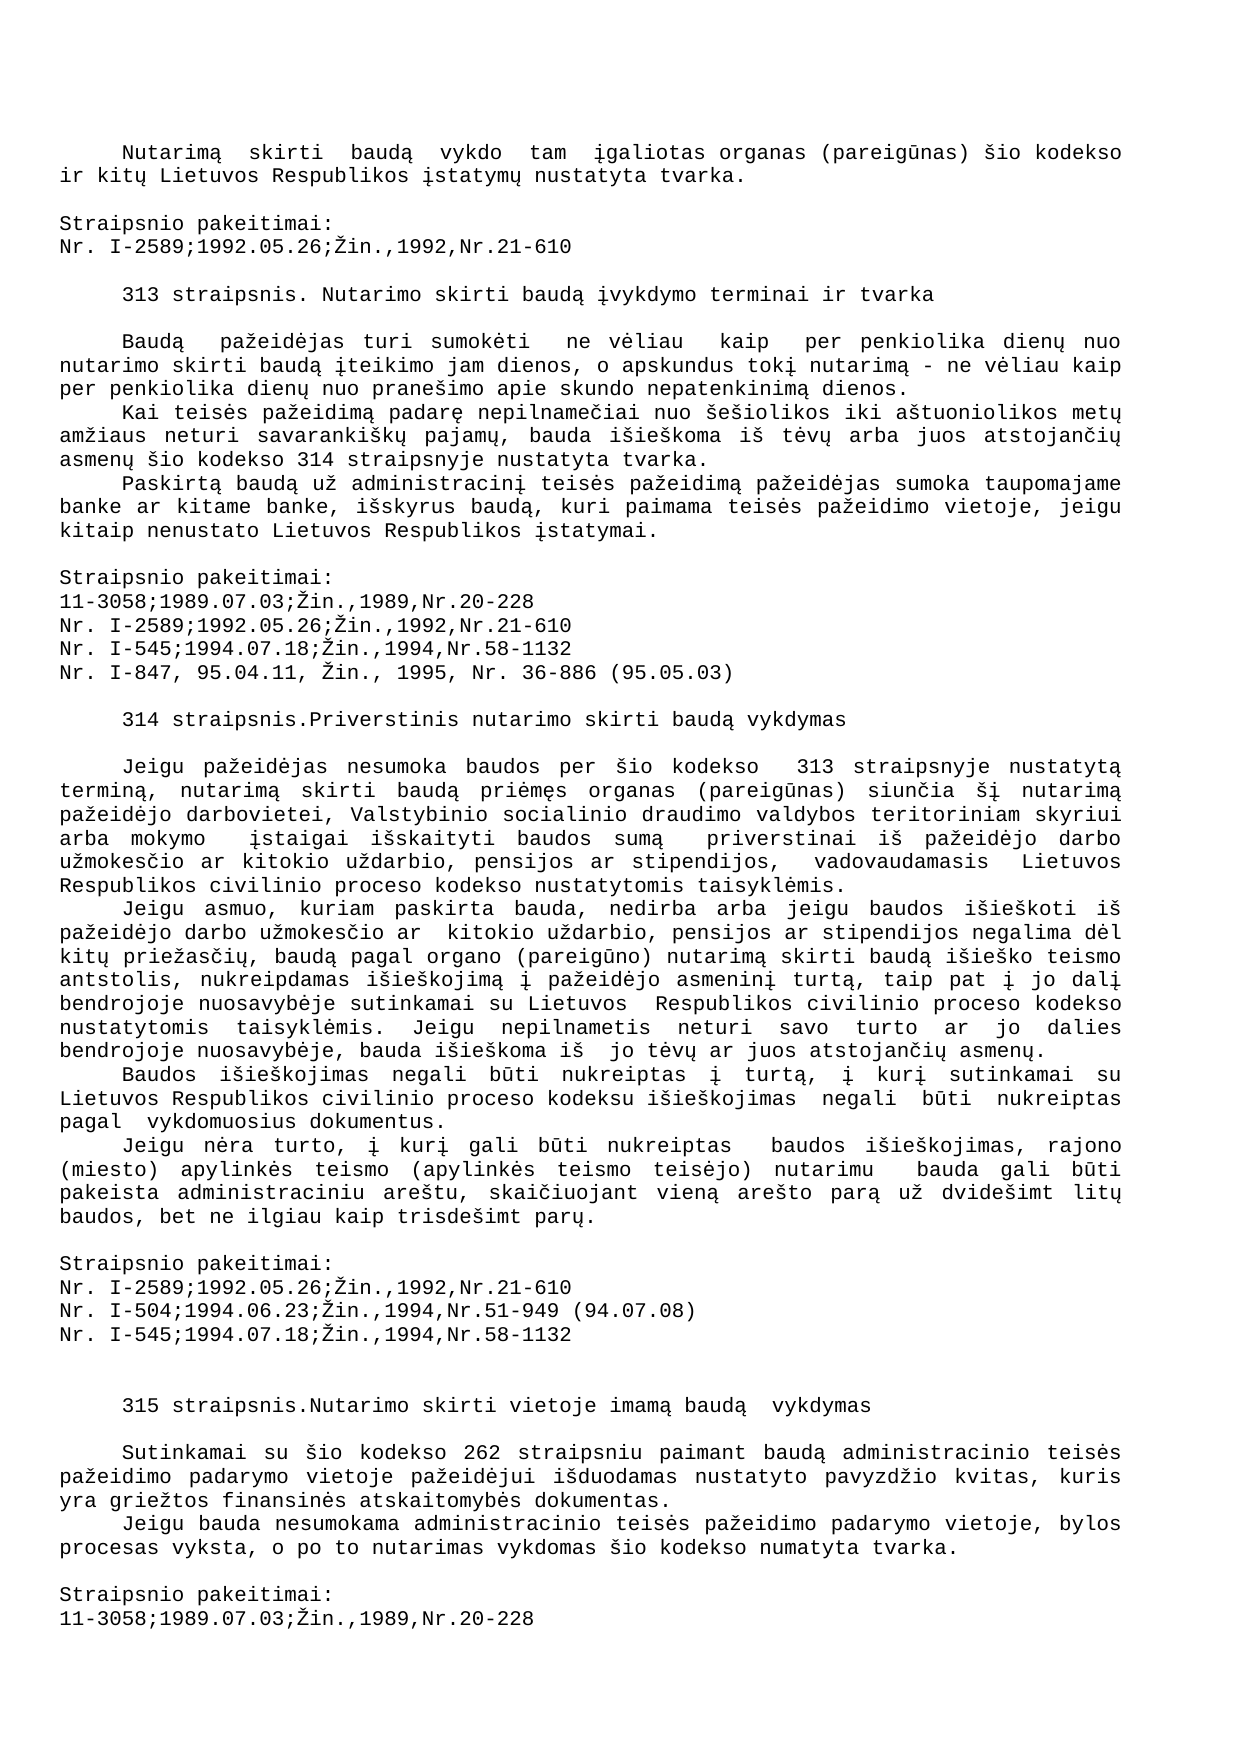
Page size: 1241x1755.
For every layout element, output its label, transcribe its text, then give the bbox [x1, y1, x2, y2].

text Nr. I-545;1994.07.18;Žin.,1994,Nr.58-1132 [59, 1324, 1122, 1348]
text Nr. I-2589;1992.05.26;Žin.,1992,Nr.21-610 [59, 1277, 1122, 1300]
text Paskirtą baudą už administracinį teisės pažeidimą pažeidėjas sumoka taupomajame banke ar kitame banke, išskyrus baudą, kuri paimama teisės pažeidimo vietoje, jeigu kitaip nenustato Lietuvos Respublikos įstatymai. [59, 473, 1122, 544]
text Nr. I-2589;1992.05.26;Žin.,1992,Nr.21-610 [59, 236, 1122, 260]
text Straipsnio pakeitimai: [59, 1584, 1122, 1608]
text Sutinkamai su šio kodekso 262 straipsniu paimant baudą administracinio teisės pažeidimo padarymo vietoje pažeidėjui išduodamas nustatyto pavyzdžio kvitas, kuris yra griežtos finansinės atskaitomybės dokumentas. [59, 1442, 1122, 1513]
text Nr. I-545;1994.07.18;Žin.,1994,Nr.58-1132 [59, 638, 1122, 662]
text Jeigu pažeidėjas nesumoka baudos per šio kodekso 313 straipsnyje nustatytą terminą, nutarimą skirti baudą priėmęs organas (pareigūnas) siunčia šį nutarimą pažeidėjo darbovietei, Valstybinio socialinio draudimo valdybos teritoriniam skyriui arba mokymo įstaigai išskaityti baudos sumą priverstinai iš pažeidėjo darbo užmokesčio ar kitokio uždarbio, pensijos ar stipendijos, vadovaudamasis Lietuvos Respublikos civilinio proceso kodekso nustatytomis taisyklėmis. [59, 757, 1122, 898]
text Straipsnio pakeitimai: [59, 1253, 1122, 1277]
text 313 straipsnis. Nutarimo skirti baudą įvykdymo terminai ir tvarka [59, 284, 1122, 307]
text Baudos išieškojimas negali būti nukreiptas į turtą, į kurį sutinkamai su Lietuvos Respublikos civilinio proceso kodeksu išieškojimas negali būti nukreiptas pagal vykdomuosius dokumentus. [59, 1064, 1122, 1135]
text Jeigu nėra turto, į kurį gali būti nukreiptas baudos išieškojimas, rajono (miesto) apylinkės teismo (apylinkės teismo teisėjo) nutarimu bauda gali būti pakeista administraciniu areštu, skaičiuojant vieną arešto parą už dvidešimt litų baudos, bet ne ilgiau kaip trisdešimt parų. [59, 1135, 1122, 1229]
text 314 straipsnis.Priverstinis nutarimo skirti baudą vykdymas [59, 709, 1122, 733]
text Nr. I-2589;1992.05.26;Žin.,1992,Nr.21-610 [59, 615, 1122, 638]
text 11-3058;1989.07.03;Žin.,1989,Nr.20-228 [59, 591, 1122, 615]
text Jeigu asmuo, kuriam paskirta bauda, nedirba arba jeigu baudos išieškoti iš pažeidėjo darbo užmokesčio ar kitokio uždarbio, pensijos ar stipendijos negalima dėl kitų priežasčių, baudą pagal organo (pareigūno) nutarimą skirti baudą išieško teismo antstolis, nukreipdamas išieškojimą į pažeidėjo asmeninį turtą, taip pat į jo dalį bendrojoje nuosavybėje sutinkamai su Lietuvos Respublikos civilinio proceso kodekso nustatytomis taisyklėmis. Jeigu nepilnametis neturi savo turto ar jo dalies bendrojoje nuosavybėje, bauda išieškoma iš jo tėvų ar juos atstojančių asmenų. [59, 898, 1122, 1064]
text 315 straipsnis.Nutarimo skirti vietoje imamą baudą vykdymas [59, 1395, 1122, 1419]
text Straipsnio pakeitimai: [59, 213, 1122, 236]
text Baudą pažeidėjas turi sumokėti ne vėliau kaip per penkiolika dienų nuo nutarimo skirti baudą įteikimo jam dienos, o apskundus tokį nutarimą - ne vėliau kaip per penkiolika dienų nuo pranešimo apie skundo nepatenkinimą dienos. [59, 331, 1122, 402]
text Nutarimą skirti baudą vykdo tam įgaliotas organas (pareigūnas) šio kodekso ir kitų Lietuvos Respublikos įstatymų nustatyta tvarka. [59, 142, 1122, 189]
text Jeigu bauda nesumokama administracinio teisės pažeidimo padarymo vietoje, bylos procesas vyksta, o po to nutarimas vykdomas šio kodekso numatyta tvarka. [59, 1513, 1122, 1561]
text 11-3058;1989.07.03;Žin.,1989,Nr.20-228 [59, 1608, 1122, 1631]
text Kai teisės pažeidimą padarę nepilnamečiai nuo šešiolikos iki aštuoniolikos metų amžiaus neturi savarankiškų pajamų, bauda išieškoma iš tėvų arba juos atstojančių asmenų šio kodekso 314 straipsnyje nustatyta tvarka. [59, 402, 1122, 473]
text Straipsnio pakeitimai: [59, 567, 1122, 591]
text Nr. I-504;1994.06.23;Žin.,1994,Nr.51-949 (94.07.08) [59, 1300, 1122, 1324]
text Nr. I-847, 95.04.11, Žin., 1995, Nr. 36-886 (95.05.03) [59, 662, 1122, 686]
